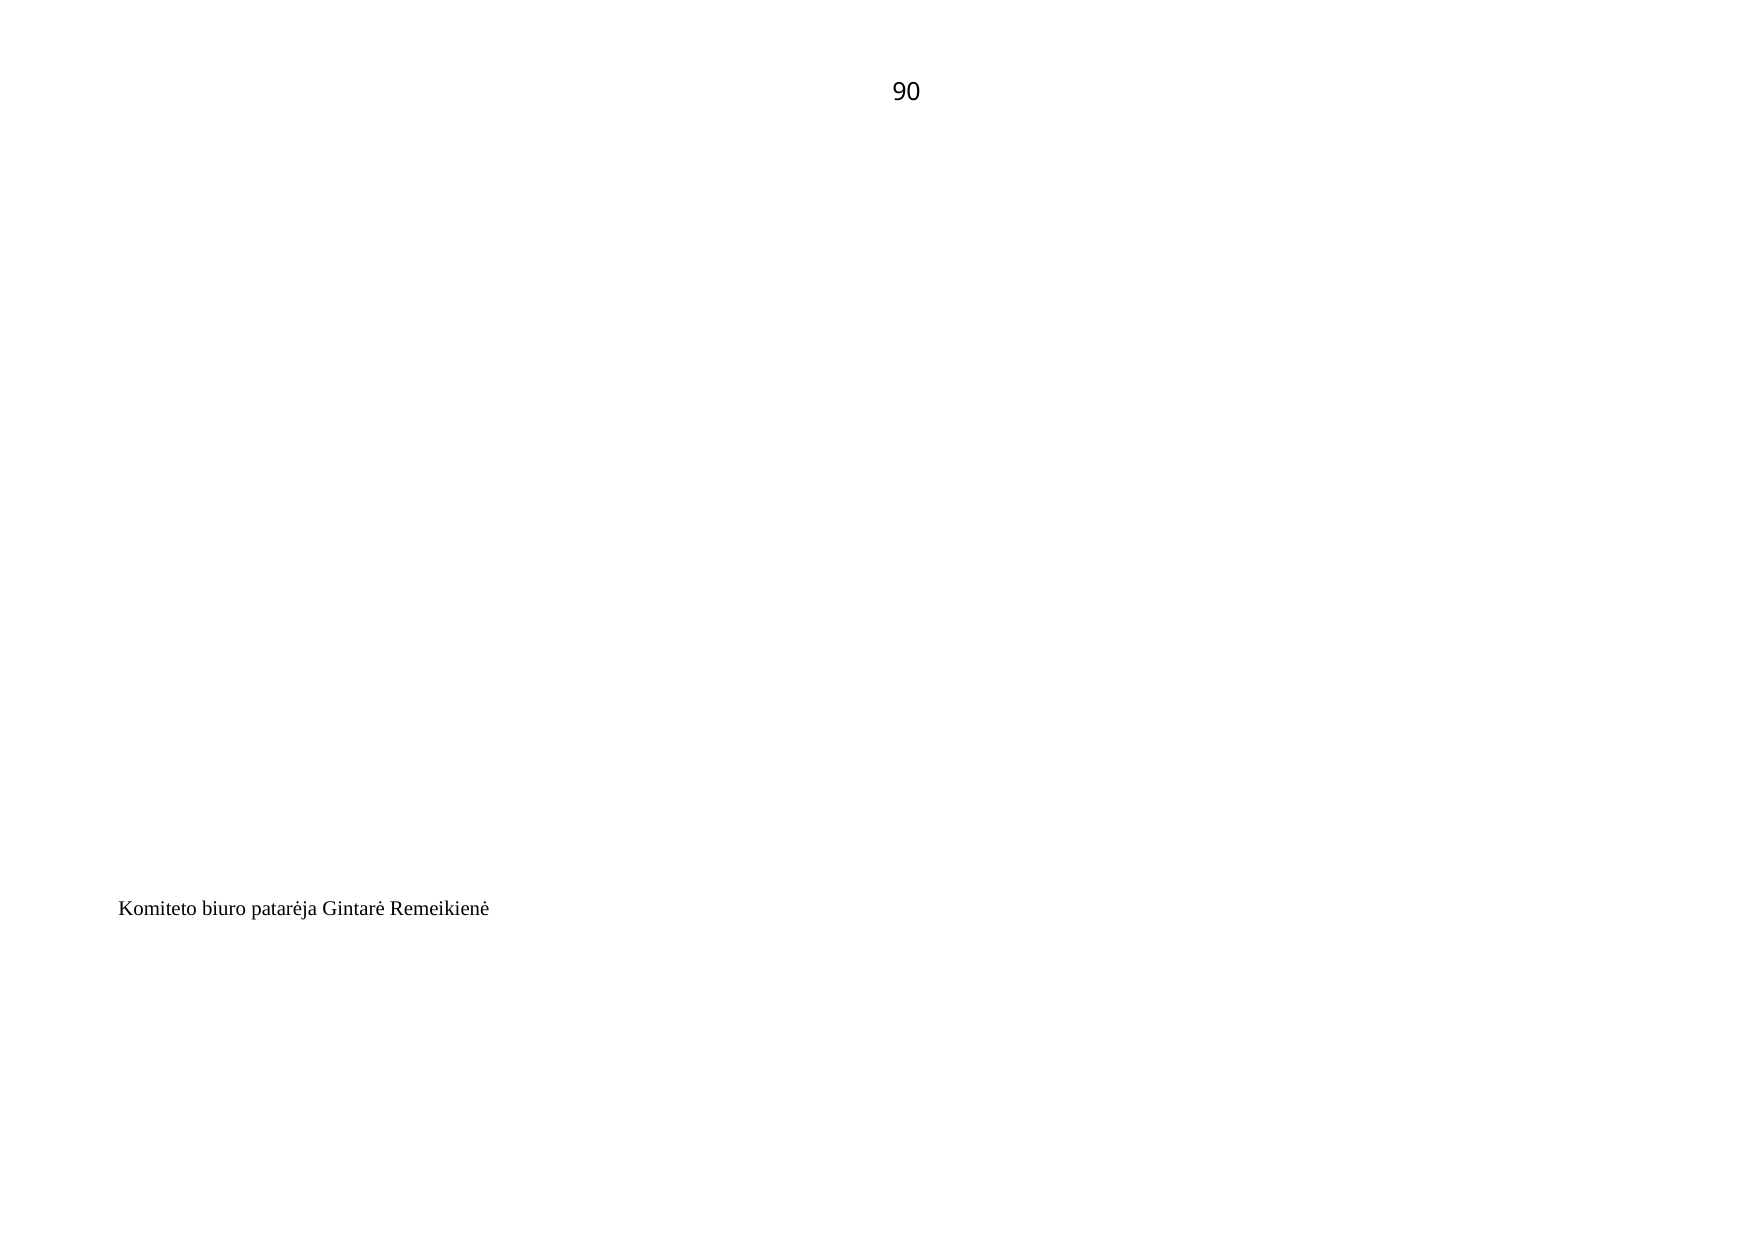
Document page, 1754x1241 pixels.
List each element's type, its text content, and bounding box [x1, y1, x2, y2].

text Komiteto biuro patarėja Gintarė Remeikienė [118, 896, 1695, 920]
